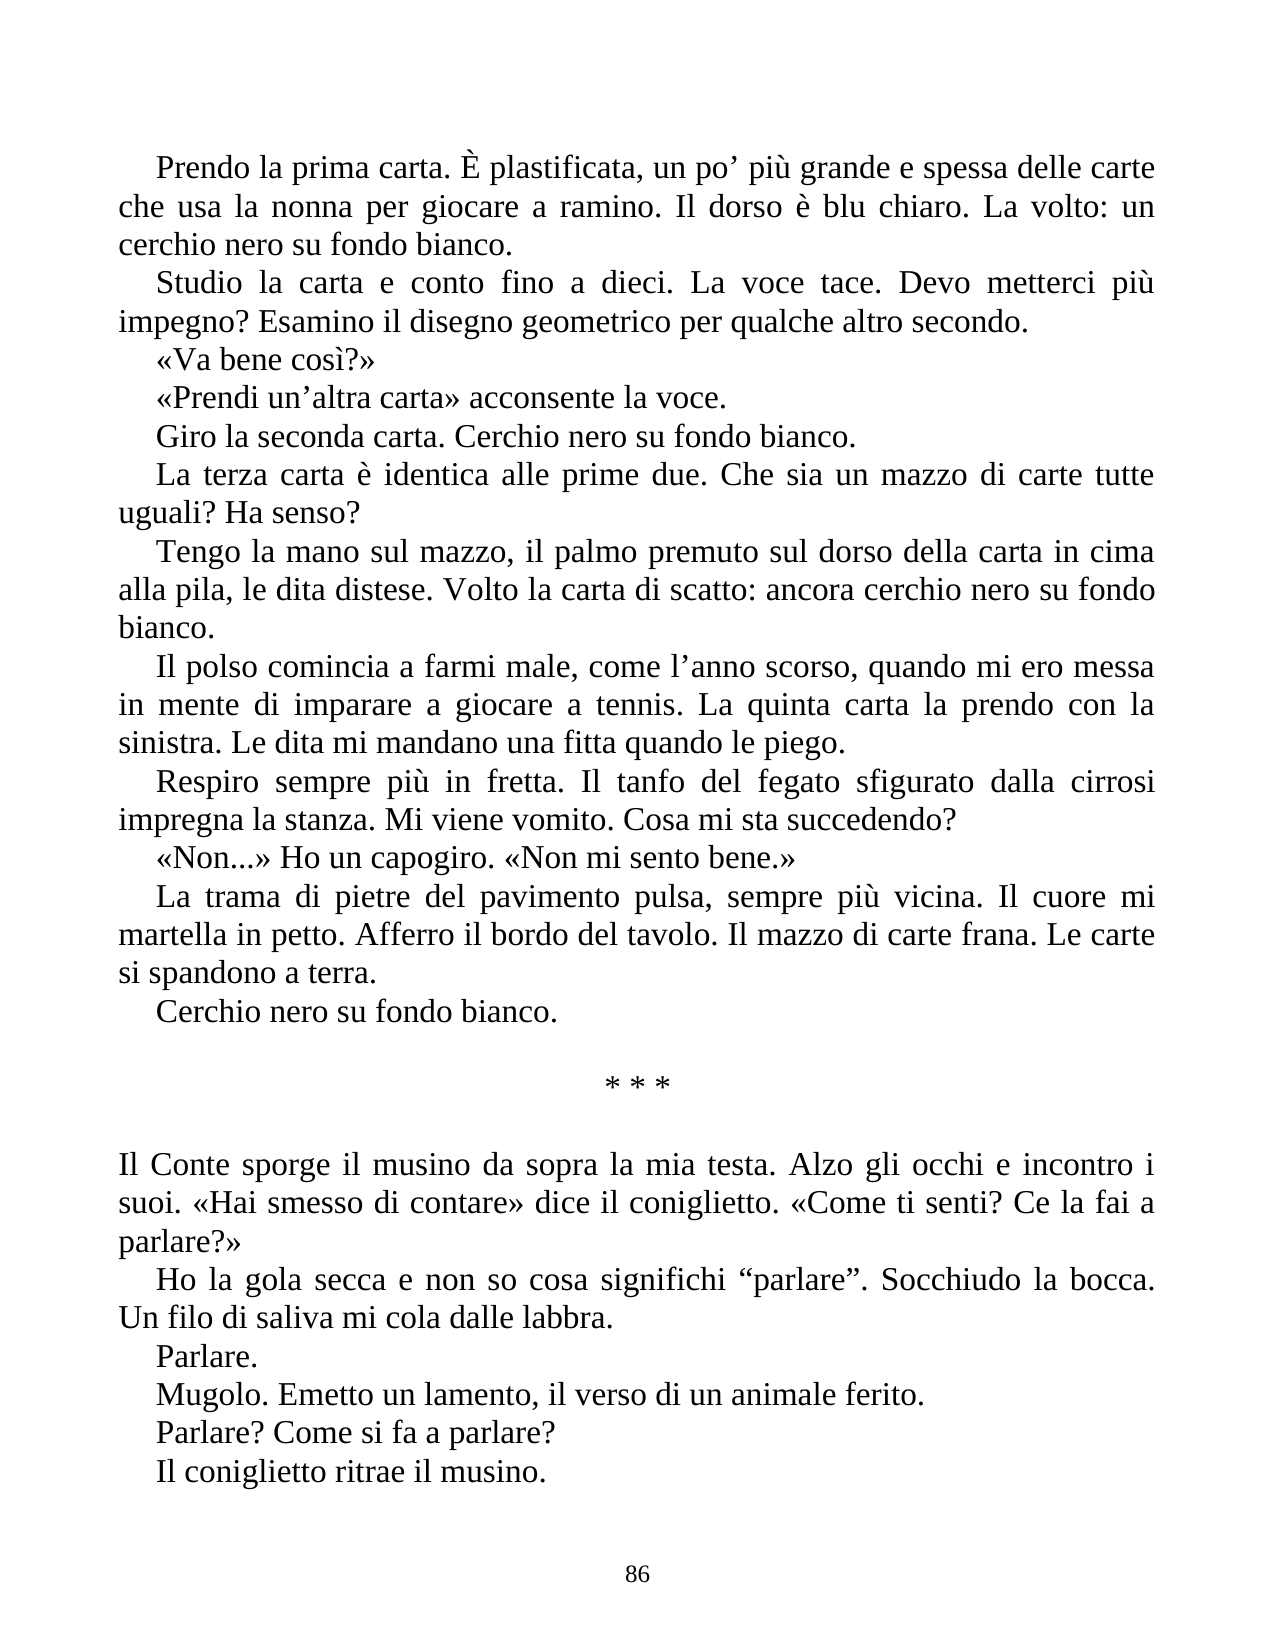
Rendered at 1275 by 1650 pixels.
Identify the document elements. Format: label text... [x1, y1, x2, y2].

text Studio la carta e conto fino a dieci. La voce tace. Devo metterci più impegno? Esamino il disegno geometrico per qualche altro secondo. [118, 263, 1157, 339]
text Parlare? Come si fa a parlare? [118, 1413, 1157, 1451]
text «Non...» Ho un capogiro. «Non mi sento bene.» [118, 838, 1157, 876]
text Ho la gola secca e non so cosa significhi “parlare”. Socchiudo la bocca. Un filo di saliva mi cola dalle labbra. [118, 1259, 1157, 1336]
text Il polso comincia a farmi male, come l’anno scorso, quando mi ero messa in mente di imparare a giocare a tennis. La quinta carta la prendo con la sinistra. Le dita mi mandano una fitta quando le piego. [118, 646, 1157, 761]
text Prendo la prima carta. È plastificata, un po’ più grande e spessa delle carte che usa la nonna per giocare a ramino. Il dorso è blu chiaro. La volto: un cerchio nero su fondo bianco. [118, 148, 1157, 263]
text «Prendi un’altra carta» acconsente la voce. [118, 378, 1157, 416]
text * * * [118, 1068, 1157, 1106]
text Parlare. [118, 1336, 1157, 1374]
text Mugolo. Emetto un lamento, il verso di un animale ferito. [118, 1374, 1157, 1413]
text Giro la seconda carta. Cerchio nero su fondo bianco. [118, 416, 1157, 454]
text Tengo la mano sul mazzo, il palmo premuto sul dorso della carta in cima alla pila, le dita distese. Volto la carta di scatto: ancora cerchio nero su fondo bianco. [118, 531, 1157, 646]
text La trama di pietre del pavimento pulsa, sempre più vicina. Il cuore mi martella in petto. Afferro il bordo del tavolo. Il mazzo di carte frana. Le carte si spandono a terra. [118, 876, 1157, 991]
text Il coniglietto ritrae il musino. [118, 1451, 1157, 1489]
text Respiro sempre più in fretta. Il tanfo del fegato sfigurato dalla cirrosi impregna la stanza. Mi viene vomito. Cosa mi sta succedendo? [118, 761, 1157, 838]
text La terza carta è identica alle prime due. Che sia un mazzo di carte tutte uguali? Ha senso? [118, 454, 1157, 531]
text Il Conte sporge il musino da sopra la mia testa. Alzo gli occhi e incontro i suoi. «Hai smesso di contare» dice il coniglietto. «Come ti senti? Ce la fai a parlare?» [118, 1144, 1157, 1259]
text Cerchio nero su fondo bianco. [118, 991, 1157, 1029]
text «Va bene così?» [118, 339, 1157, 378]
